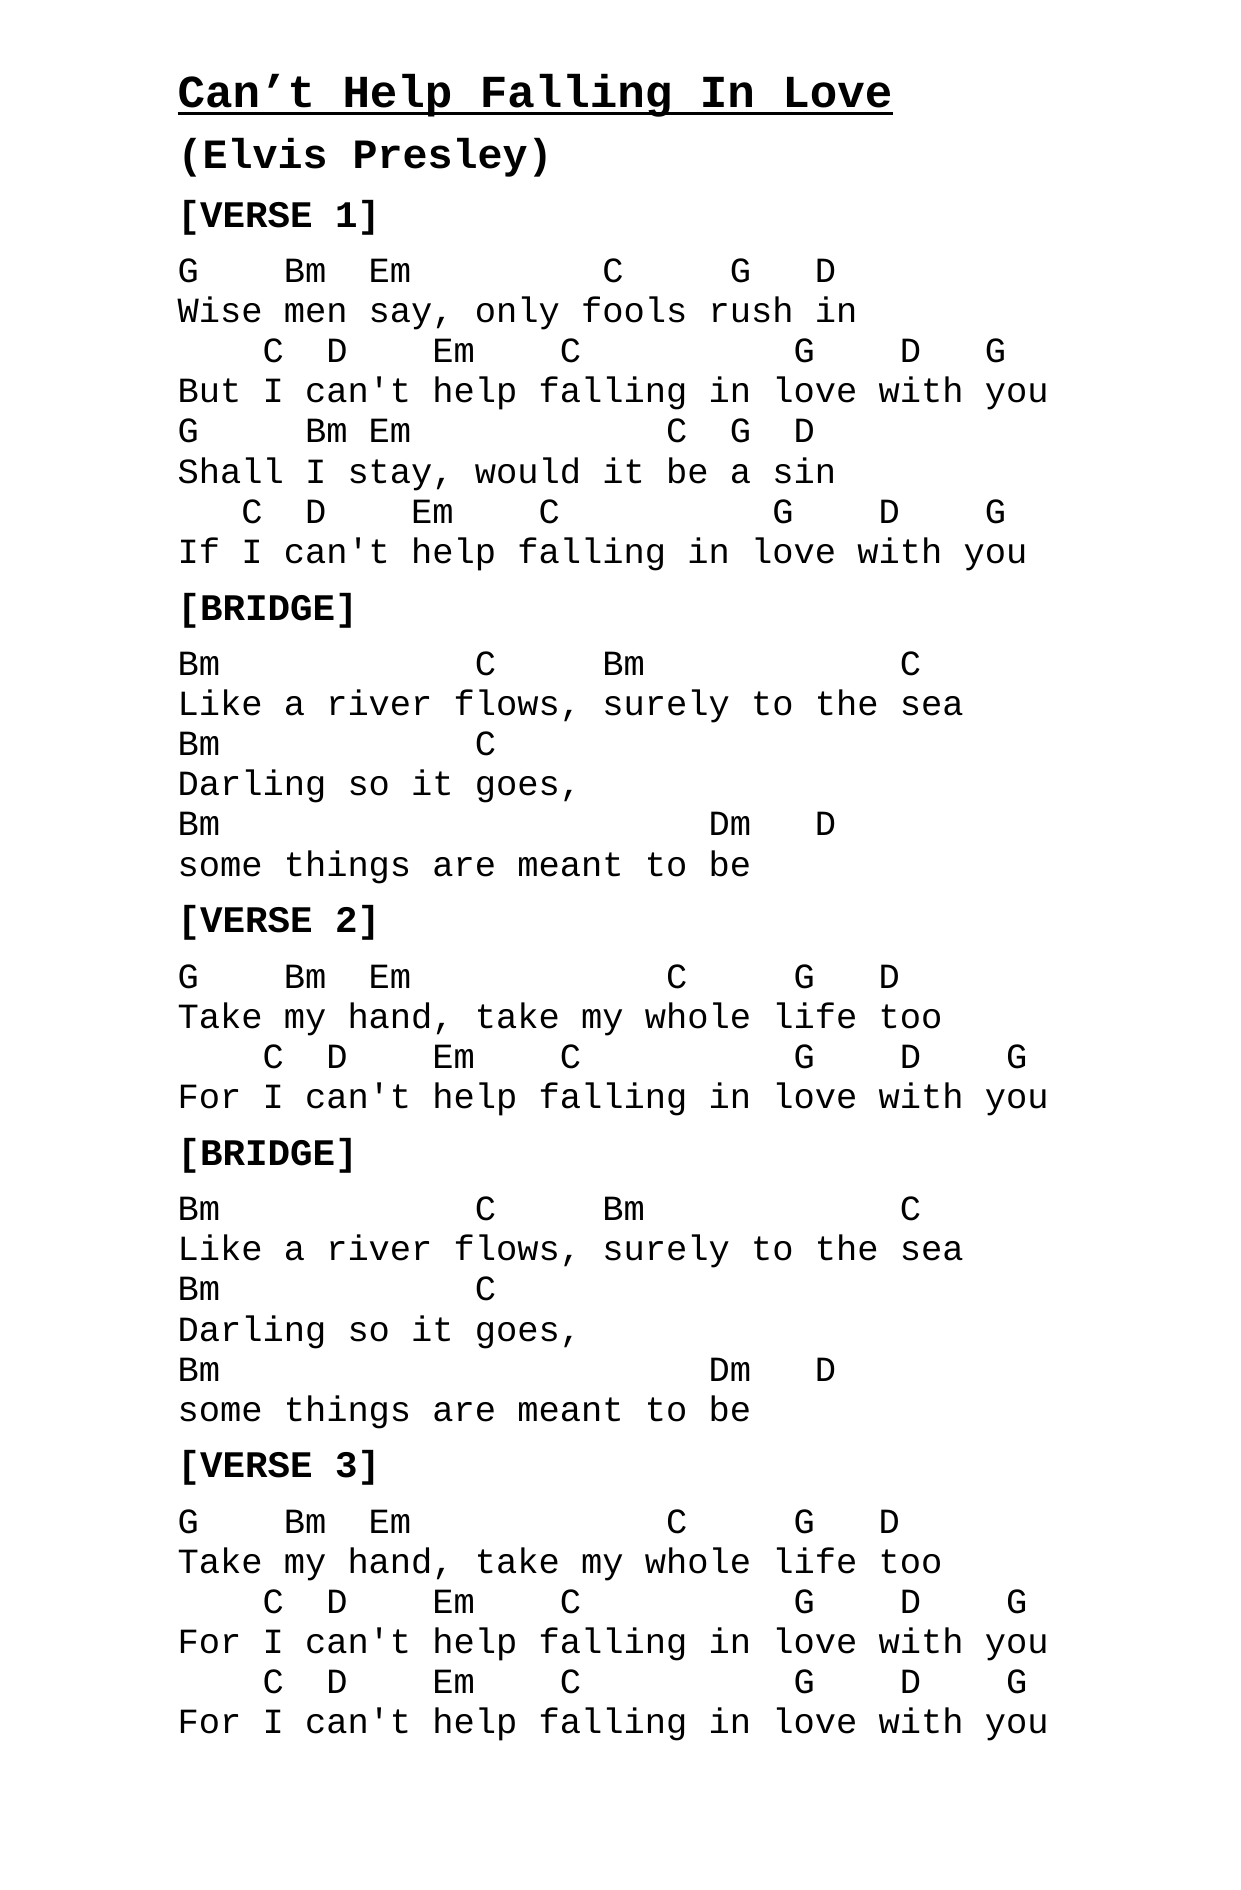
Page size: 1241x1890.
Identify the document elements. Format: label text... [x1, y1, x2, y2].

text For I can't help falling in love with you [177, 1704, 1196, 1744]
text Like a river flows, surely to the sea [177, 686, 1196, 726]
subtitle [VERSE 2] [177, 901, 1196, 944]
text Bm Dm D [177, 1352, 1196, 1392]
subtitle [VERSE 1] [177, 196, 1196, 238]
text Bm C Bm C [177, 646, 1196, 686]
text Like a river flows, surely to the sea [177, 1231, 1196, 1271]
text G Bm Em C G D [177, 253, 1196, 293]
text Bm C [177, 726, 1196, 766]
text If I can't help falling in love with you [177, 534, 1196, 574]
text For I can't help falling in love with you [177, 1624, 1196, 1664]
text Darling so it goes, [177, 1311, 1196, 1352]
text some things are meant to be [177, 1392, 1196, 1432]
text For I can't help falling in love with you [177, 1079, 1196, 1119]
text G Bm Em C G D [177, 1504, 1196, 1544]
text But I can't help falling in love with you [177, 373, 1196, 413]
text C D Em C G D G [177, 1584, 1196, 1624]
text G Bm Em C G D [177, 413, 1196, 453]
text C D Em C G D G [177, 494, 1196, 534]
text Wise men say, only fools rush in [177, 293, 1196, 333]
subtitle [BRIDGE] [177, 1134, 1196, 1176]
text Bm C [177, 1271, 1196, 1311]
text C D Em C G D G [177, 1039, 1196, 1079]
text some things are meant to be [177, 846, 1196, 887]
text Bm Dm D [177, 806, 1196, 846]
text Shall I stay, would it be a sin [177, 453, 1196, 494]
text C D Em C G D G [177, 1664, 1196, 1704]
subtitle Can’t Help Falling In Love [177, 69, 1196, 121]
text C D Em C G D G [177, 333, 1196, 373]
text Take my hand, take my whole life too [177, 1544, 1196, 1584]
subtitle [BRIDGE] [177, 589, 1196, 631]
text Bm C Bm C [177, 1191, 1196, 1231]
text Darling so it goes, [177, 766, 1196, 806]
text Take my hand, take my whole life too [177, 999, 1196, 1039]
subtitle (Elvis Presley) [177, 134, 1196, 181]
subtitle [VERSE 3] [177, 1447, 1196, 1489]
text G Bm Em C G D [177, 959, 1196, 999]
